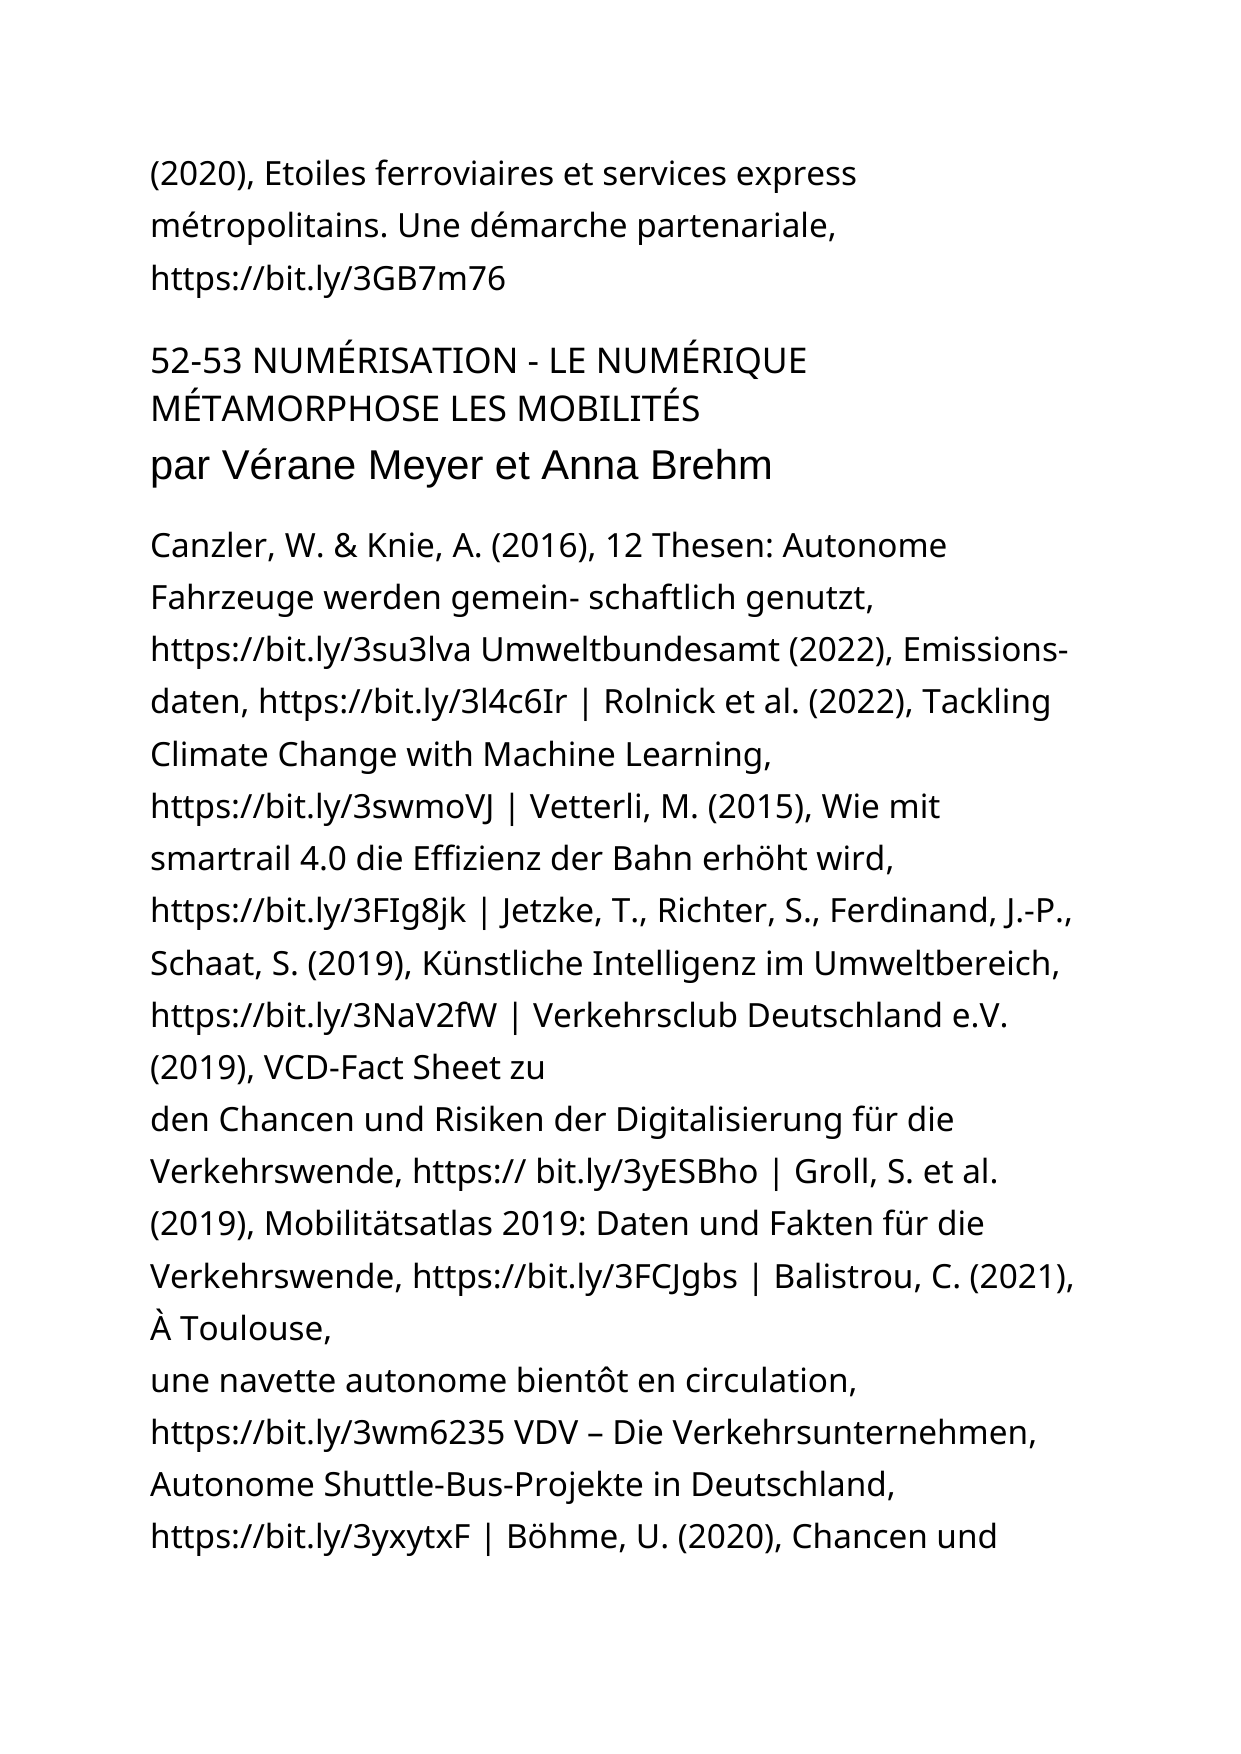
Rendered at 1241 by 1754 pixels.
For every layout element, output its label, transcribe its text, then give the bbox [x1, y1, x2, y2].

text (2020), Etoiles ferroviaires et services express métropolitains. Une démarche partenariale, https://bit.ly/3GB7m76 [150, 150, 1090, 300]
subtitle par Vérane Meyer et Anna Brehm [150, 441, 1090, 488]
text den Chancen und Risiken der Digitalisierung für die Verkehrswende, https:// bit.ly/3yESBho | Groll, S. et al. (2019), Mobilitätsatlas 2019: Daten und Fakten für die Verkehrswende, https://bit.ly/3FCJgbs | Balistrou, C. (2021), À Toulouse, [150, 1096, 1090, 1350]
text Canzler, W. & Knie, A. (2016), 12 Thesen: Autonome Fahrzeuge werden gemein- schaftlich genutzt, https://bit.ly/3su3lva Umweltbundesamt (2022), Emissions-daten, https://bit.ly/3l4c6Ir | Rolnick et al. (2022), Tackling Climate Change with Machine Learning, https://bit.ly/3swmoVJ | Vetterli, M. (2015), Wie mit smartrail 4.0 die Effizienz der Bahn erhöht wird, https://bit.ly/3FIg8jk | Jetzke, T., Richter, S., Ferdinand, J.-P., Schaat, S. (2019), Künstliche Intelligenz im Umweltbereich, https://bit.ly/3NaV2fW | Verkehrsclub Deutschland e.V. (2019), VCD-Fact Sheet zu [150, 522, 1090, 1089]
text une navette autonome bientôt en circulation, https://bit.ly/3wm6235 VDV – Die Verkehrsunternehmen, Autonome Shuttle-Bus-Projekte in Deutschland, https://bit.ly/3yxytxF | Böhme, U. (2020), Chancen und [150, 1357, 1090, 1559]
subtitle 52-53 NUMÉRISATION - LE NUMÉRIQUE MÉTAMORPHOSE LES MOBILITÉS [150, 336, 1090, 432]
